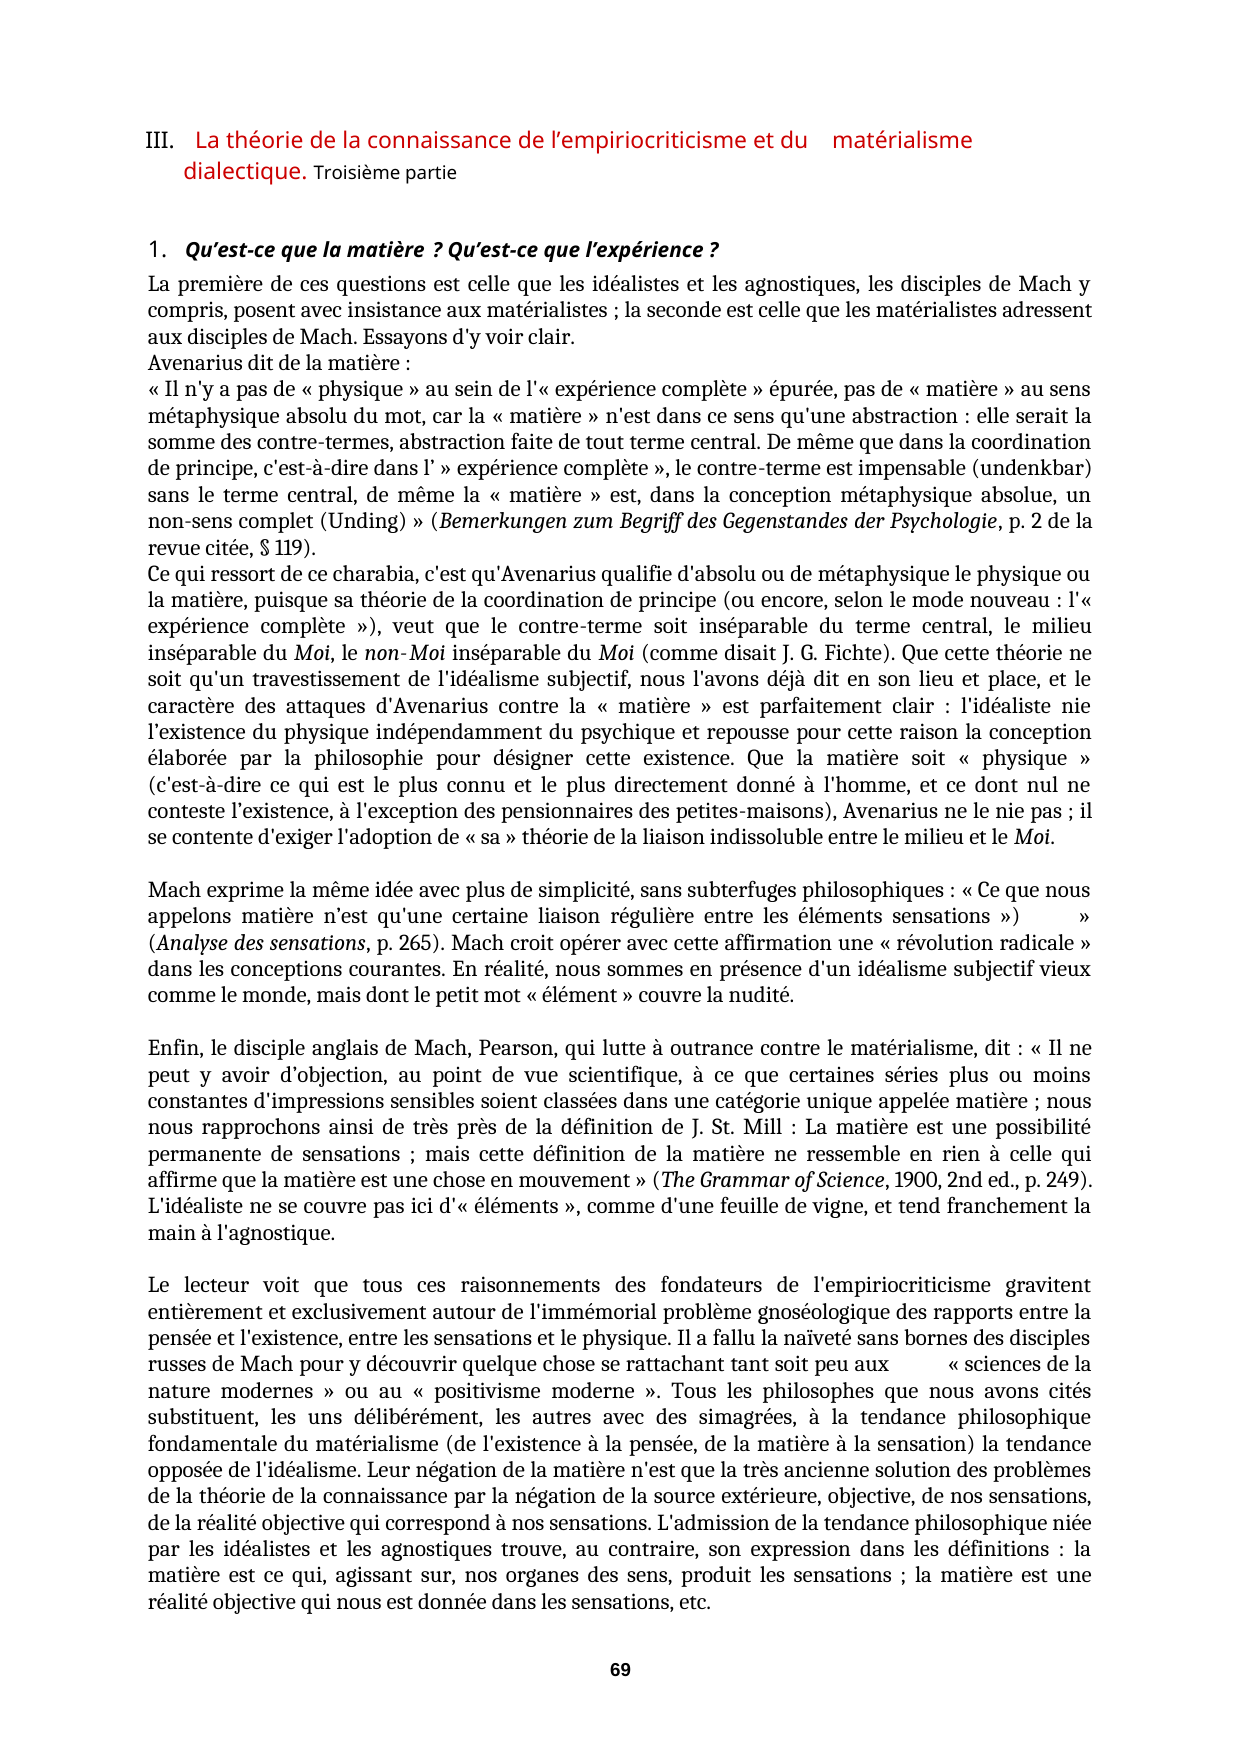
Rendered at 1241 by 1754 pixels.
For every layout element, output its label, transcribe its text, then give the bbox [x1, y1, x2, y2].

text Enfin, le disciple anglais de Mach, Pearson, qui lutte à outrance contre le matérialisme, dit : « Il ne peut y avoir d’objection, au point de vue scientifique, à ce que certaines séries plus ou moins constantes d'impressions sensibles soient classées dans une catégorie unique appelée matière ; nous nous rapprochons ainsi de très près de la définition de J. St. Mill : La matière est une possibilité permanente de sensations ; mais cette définition de la matière ne ressemble en rien à celle qui affirme que la matière est une chose en mouvement » (The Grammar of Science, 1900, 2nd ed., p. 249). L'idéaliste ne se couvre pas ici d'« éléments », comme d'une feuille de vigne, et tend franchement la main à l'agnostique. [148, 1035, 1093, 1246]
text La première de ces questions est celle que les idéalistes et les agnostiques, les disciples de Mach y compris, posent avec insistance aux matérialistes ; la seconde est celle que les matérialistes adressent aux disciples de Mach. Essayons d'y voir clair. [148, 271, 1093, 350]
subtitle La théorie de la connaissance de l’empiriocriticisme et du matérialisme dialectique. Troisième partie [145, 124, 1093, 187]
subtitle Qu’est-ce que la matière ? Qu’est-ce que l’expérience ? [148, 233, 1093, 264]
text Avenarius dit de la matière : [148, 350, 1093, 376]
text Ce qui ressort de ce charabia, c'est qu'Avenarius qualifie d'absolu ou de métaphysique le physique ou la matière, puisque sa théorie de la coordination de principe (ou encore, selon le mode nouveau : l'« expérience complète »), veut que le contre‑terme soit inséparable du terme central, le milieu inséparable du Moi, le non‑Moi inséparable du Moi (comme disait J. G. Fichte). Que cette théorie ne soit qu'un travestissement de l'idéalisme subjectif, nous l'avons déjà dit en son lieu et place, et le caractère des attaques d'Avenarius contre la « matière » est parfaitement clair : l'idéaliste nie l’existence du physique indépendamment du psychique et repousse pour cette raison la conception élaborée par la philosophie pour désigner cette existence. Que la matière soit « physique » (c'est‑à‑dire ce qui est le plus connu et le plus directement donné à l'homme, et ce dont nul ne conteste l’existence, à l'exception des pensionnaires des petites‑maisons), Avenarius ne le nie pas ; il se contente d'exiger l'adoption de « sa » théorie de la liaison indissoluble entre le milieu et le Moi. [148, 561, 1093, 851]
text Le lecteur voit que tous ces raisonnements des fondateurs de l'empiriocriticisme gravitent entièrement et exclusivement autour de l'immémorial problème gnoséologique des rapports entre la pensée et l'existence, entre les sensations et le physique. Il a fallu la naïveté sans bornes des disciples russes de Mach pour y découvrir quelque chose se rattachant tant soit peu aux « sciences de la nature modernes » ou au « positivisme moderne ». Tous les philosophes que nous avons cités substituent, les uns délibérément, les autres avec des simagrées, à la tendance philosophique fondamentale du matérialisme (de l'existence à la pensée, de la matière à la sensation) la tendance opposée de l'idéalisme. Leur négation de la matière n'est que la très ancienne solution des problèmes de la théorie de la connaissance par la négation de la source extérieure, objective, de nos sensations, de la réalité objective qui correspond à nos sensations. L'admission de la tendance philosophique niée par les idéalistes et les agnostiques trouve, au contraire, son expression dans les définitions : la matière est ce qui, agissant sur, nos organes des sens, produit les sensations ; la matière est une réalité objective qui nous est donnée dans les sensations, etc. [148, 1272, 1093, 1615]
text Mach exprime la même idée avec plus de simplicité, sans subterfuges philosophiques : « Ce que nous appelons matière n’est qu'une certaine liaison régulière entre les éléments sensations ») » (Analyse des sensations, p. 265). Mach croit opérer avec cette affirmation une « révolution radicale » dans les conceptions courantes. En réalité, nous sommes en présence d'un idéalisme subjectif vieux comme le monde, mais dont le petit mot « élément » couvre la nudité. [148, 877, 1093, 1009]
text « Il n'y a pas de « physique » au sein de l'« expérience complète » épurée, pas de « matière » au sens métaphysique absolu du mot, car la « matière » n'est dans ce sens qu'une abstraction : elle serait la somme des contre‑termes, abstraction faite de tout terme central. De même que dans la coordination de principe, c'est‑à‑dire dans l’ » expérience complète », le contre‑terme est impensable (undenkbar) sans le terme central, de même la « matière » est, dans la conception métaphysique absolue, un non‑sens complet (Unding) » (Bemerkungen zum Begriff des Gegenstandes der Psychologie, p. 2 de la revue citée, § 119). [148, 376, 1093, 561]
